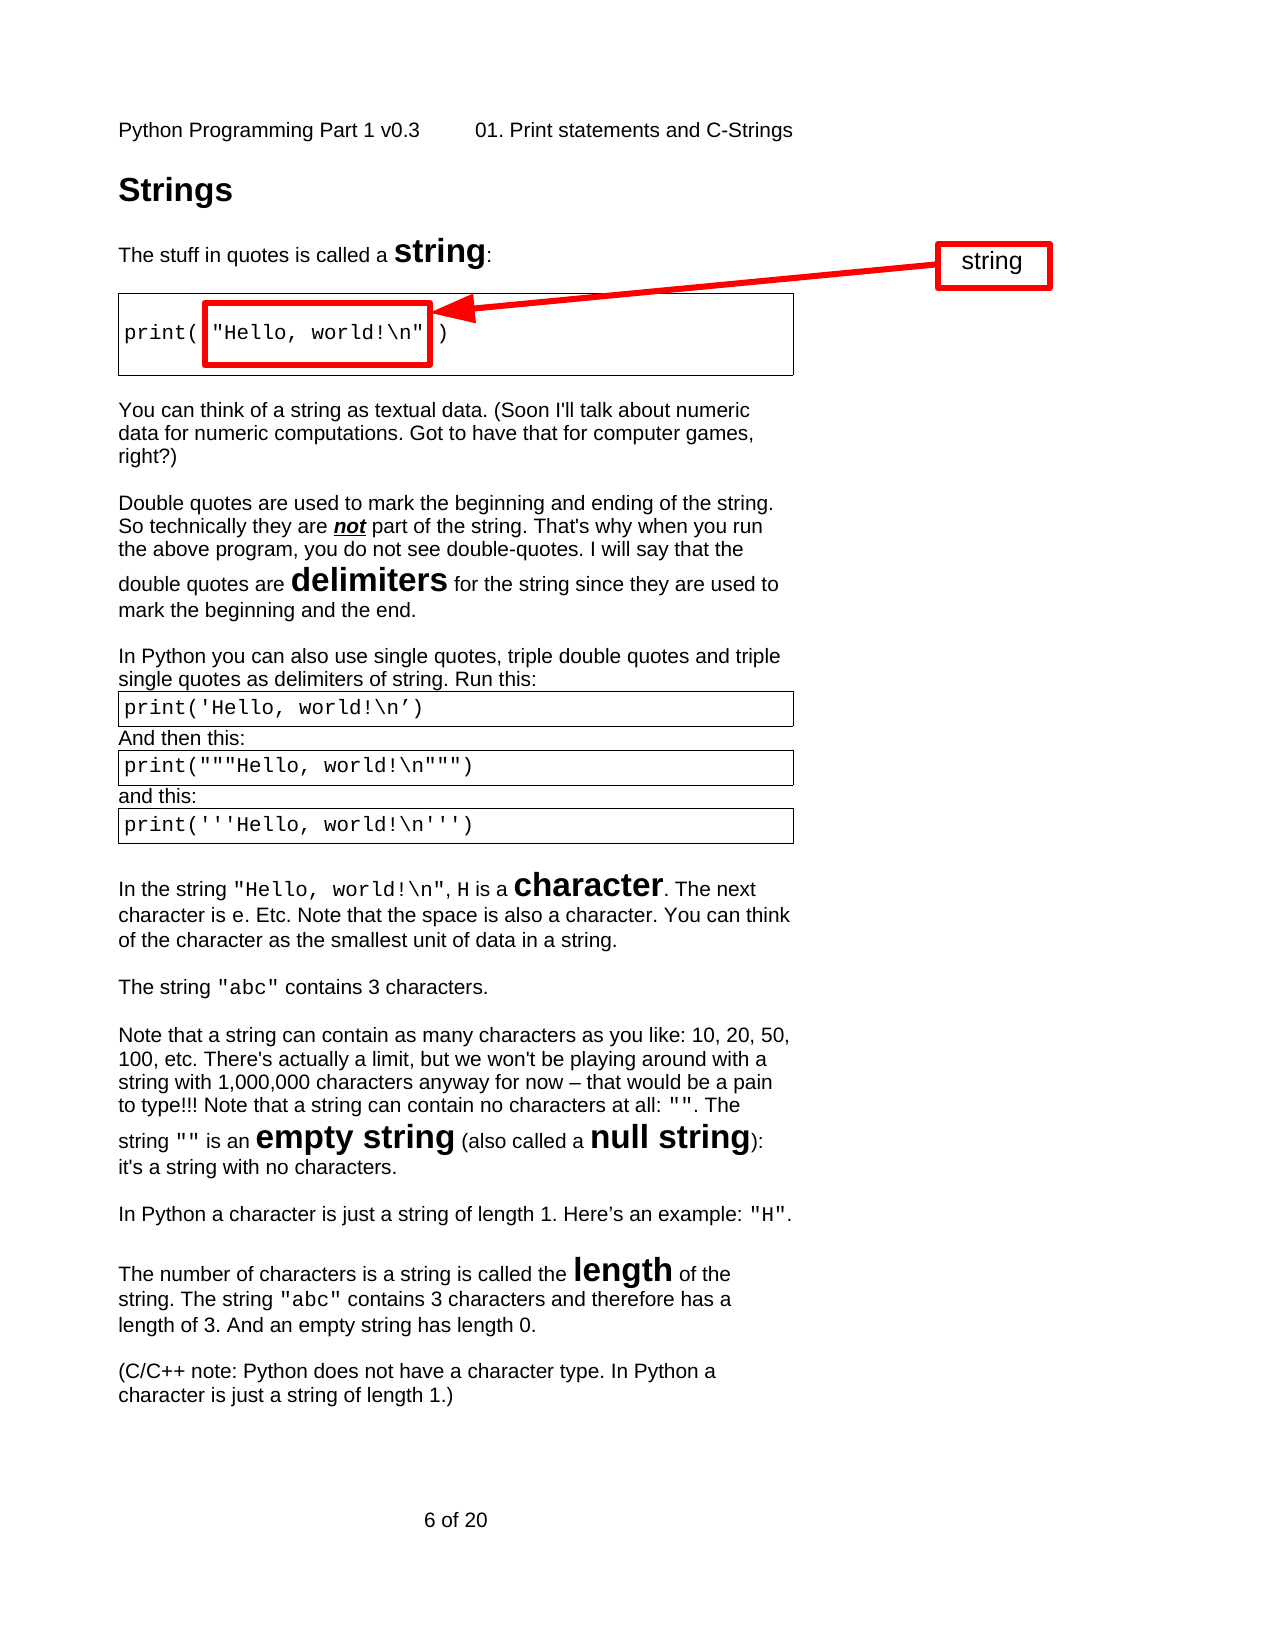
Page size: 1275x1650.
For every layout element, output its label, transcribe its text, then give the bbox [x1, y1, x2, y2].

text And then this: [118, 727, 793, 749]
table_header print( "Hello, world!\n" ) [119, 294, 793, 375]
text Note that a string can contain as many characters as you like: 10, 20, 50, 100, etc. There's actually a limit, but we won't be playing around with a string with 1,000,000 characters anyway for now – that would be a pain to type!!! Note that a string can contain no characters at all: "". The string "" is an empty string (also called a null string): it's a string with no characters. [118, 1024, 793, 1179]
text The number of characters is a string is called the length of the string. The string "abc" contains 3 characters and therefore has a length of 3. And an empty string has length 0. [118, 1251, 793, 1336]
text and this: [118, 786, 793, 808]
text In Python a character is just a string of length 1. Here’s an example: "H". [118, 1202, 793, 1227]
table_header print("""Hello, world!\n""") [119, 751, 793, 785]
table_header print('''Hello, world!\n''') [119, 809, 793, 843]
text In the string "Hello, world!\n", H is a character. The next character is e. Etc. Note that the space is also a character. You can think of the character as the smallest unit of data in a string. [118, 867, 793, 952]
text The string "abc" contains 3 characters. [118, 976, 793, 1001]
text (C/C++ note: Python does not have a character type. In Python a character is just a string of length 1.) [118, 1360, 793, 1406]
text Strings [118, 171, 793, 209]
text You can think of a string as textual data. (Soon I'll talk about numeric data for numeric computations. Got to have that for computer games, right?) [118, 398, 793, 468]
text Double quotes are used to mark the beginning and ending of the string. So technically they are not part of the string. That's why when you run the above program, you do not see double-quotes. I will say that the double quotes are delimiters for the string since they are used to mark the beginning and the end. [118, 491, 793, 621]
table_header print('Hello, world!\n’) [119, 692, 793, 726]
text In Python you can also use single quotes, triple double quotes and triple single quotes as delimiters of string. Run this: [118, 644, 793, 691]
text The stuff in quotes is called a string: [118, 232, 793, 269]
